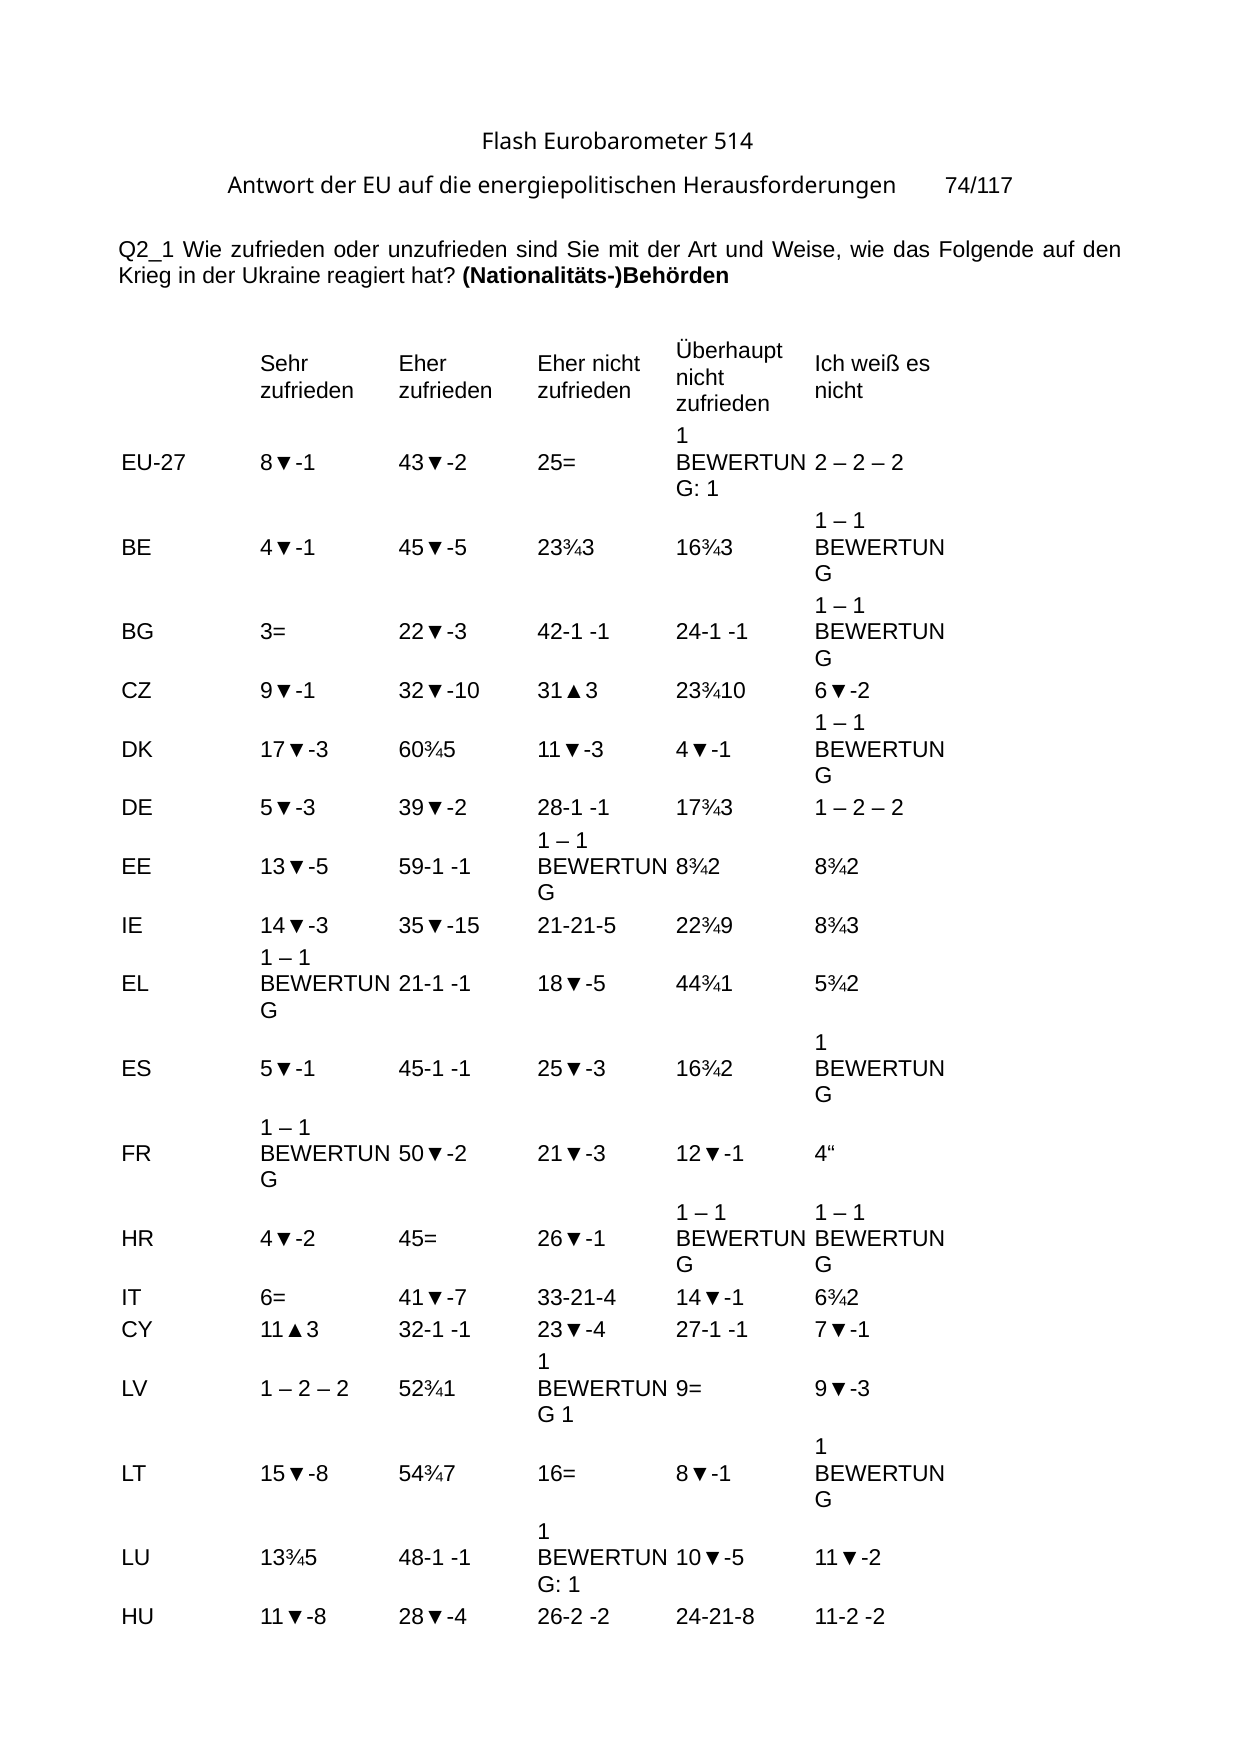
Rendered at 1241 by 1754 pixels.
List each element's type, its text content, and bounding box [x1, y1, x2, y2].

table_cell 14▼-3 [257, 909, 395, 941]
table_cell IT [118, 1281, 257, 1313]
table_cell 18▼-5 [534, 941, 673, 1026]
table_cell 33-21-4 [534, 1281, 673, 1313]
table_cell HU [118, 1600, 257, 1632]
table_cell 1 – 1 BEWERTUNG [811, 706, 950, 791]
table_cell 28-1 -1 [534, 791, 673, 824]
table_cell 8▼-1 [673, 1430, 811, 1515]
table_cell 1 – 1 BEWERTUNG [811, 589, 950, 674]
table_cell 43▼-2 [395, 419, 534, 504]
table_cell CY [118, 1313, 257, 1345]
table_cell 35▼-15 [395, 909, 534, 941]
table_cell 32▼-10 [395, 674, 534, 706]
table_cell 1 – 1 BEWERTUNG [257, 941, 395, 1026]
table_cell 6¾2 [811, 1281, 950, 1313]
table_cell 1 BEWERTUNG: 1 [534, 1515, 673, 1600]
table_cell 9▼-1 [257, 674, 395, 706]
table_header Sehr zufrieden [257, 334, 395, 419]
table_cell 21▼-3 [534, 1111, 673, 1196]
table_cell 10▼-5 [673, 1515, 811, 1600]
table_cell 45-1 -1 [395, 1026, 534, 1111]
table_cell 42-1 -1 [534, 589, 673, 674]
table_cell 4“ [811, 1111, 950, 1196]
table_cell 4▼-2 [257, 1196, 395, 1281]
table_cell 22¾9 [673, 909, 811, 941]
table_cell 54¾7 [395, 1430, 534, 1515]
table_cell 13▼-5 [257, 824, 395, 908]
table_cell 27-1 -1 [673, 1313, 811, 1345]
table_cell 25= [534, 419, 673, 504]
table_cell 48-1 -1 [395, 1515, 534, 1600]
table_cell 8¾2 [673, 824, 811, 908]
table_cell HR [118, 1196, 257, 1281]
table_cell LU [118, 1515, 257, 1600]
text Q2_1 Wie zufrieden oder unzufrieden sind Sie mit der Art und Weise, wie das Folgende auf den Krieg in der Ukraine reagiert hat? (Nationalitäts-)Behörden [118, 236, 1122, 289]
table_cell EE [118, 824, 257, 908]
table_cell 14▼-1 [673, 1281, 811, 1313]
table_cell 5¾2 [811, 941, 950, 1026]
table_cell 32-1 -1 [395, 1313, 534, 1345]
table_header [118, 334, 257, 419]
table_cell 52¾1 [395, 1345, 534, 1430]
table_cell 24-1 -1 [673, 589, 811, 674]
table_cell 28▼-4 [395, 1600, 534, 1632]
table_cell 25▼-3 [534, 1026, 673, 1111]
table_cell 1 – 1 BEWERTUNG [811, 1196, 950, 1281]
table_cell 21-1 -1 [395, 941, 534, 1026]
table_cell 11▼-2 [811, 1515, 950, 1600]
table_cell BG [118, 589, 257, 674]
table_cell 39▼-2 [395, 791, 534, 824]
table_cell 23▼-4 [534, 1313, 673, 1345]
table_cell IE [118, 909, 257, 941]
table_cell EL [118, 941, 257, 1026]
table_cell FR [118, 1111, 257, 1196]
table_cell 17▼-3 [257, 706, 395, 791]
table_cell LV [118, 1345, 257, 1430]
table_cell 9▼-3 [811, 1345, 950, 1430]
table_cell 23¾3 [534, 504, 673, 589]
table_cell 3= [257, 589, 395, 674]
table_cell 1 – 1 BEWERTUNG [811, 504, 950, 589]
table_cell 13¾5 [257, 1515, 395, 1600]
table_cell 50▼-2 [395, 1111, 534, 1196]
table_cell 7▼-1 [811, 1313, 950, 1345]
table_cell BE [118, 504, 257, 589]
table_cell 6= [257, 1281, 395, 1313]
table_header Eher zufrieden [395, 334, 534, 419]
table_cell 26-2 -2 [534, 1600, 673, 1632]
table_cell 45= [395, 1196, 534, 1281]
table_cell 8▼-1 [257, 419, 395, 504]
table_cell 11▼-8 [257, 1600, 395, 1632]
table_header Ich weiß es nicht [811, 334, 950, 419]
table_cell 11▲3 [257, 1313, 395, 1345]
table_cell DE [118, 791, 257, 824]
table_cell 23¾10 [673, 674, 811, 706]
table_cell 26▼-1 [534, 1196, 673, 1281]
table_cell 1 – 2 – 2 [811, 791, 950, 824]
table_cell 4▼-1 [673, 706, 811, 791]
table_cell 8¾2 [811, 824, 950, 908]
table_cell 24-21-8 [673, 1600, 811, 1632]
table_cell 45▼-5 [395, 504, 534, 589]
table_cell 9= [673, 1345, 811, 1430]
table_cell 15▼-8 [257, 1430, 395, 1515]
table_cell 22▼-3 [395, 589, 534, 674]
table_header Eher nicht zufrieden [534, 334, 673, 419]
table_cell 11▼-3 [534, 706, 673, 791]
table_cell 6▼-2 [811, 674, 950, 706]
table_cell 12▼-1 [673, 1111, 811, 1196]
table_cell 16¾3 [673, 504, 811, 589]
table_cell 8¾3 [811, 909, 950, 941]
table_header Überhaupt nicht zufrieden [673, 334, 811, 419]
table_cell 5▼-3 [257, 791, 395, 824]
table_cell 60¾5 [395, 706, 534, 791]
table_cell 1 BEWERTUNG 1 [534, 1345, 673, 1430]
table_cell 1 – 2 – 2 [257, 1345, 395, 1430]
table_cell CZ [118, 674, 257, 706]
table_cell 5▼-1 [257, 1026, 395, 1111]
table_cell 16¾2 [673, 1026, 811, 1111]
table_cell 1 BEWERTUNG [811, 1026, 950, 1111]
table_cell 1 – 1 BEWERTUNG [257, 1111, 395, 1196]
table_cell 2 – 2 – 2 [811, 419, 950, 504]
table_cell 59-1 -1 [395, 824, 534, 908]
table_cell 16= [534, 1430, 673, 1515]
table_cell 4▼-1 [257, 504, 395, 589]
table_cell 1 BEWERTUNG: 1 [673, 419, 811, 504]
table_cell 44¾1 [673, 941, 811, 1026]
table_cell 21-21-5 [534, 909, 673, 941]
table_cell DK [118, 706, 257, 791]
table_cell 11-2 -2 [811, 1600, 950, 1632]
table_cell 17¾3 [673, 791, 811, 824]
table_cell 41▼-7 [395, 1281, 534, 1313]
table_cell 1 – 1 BEWERTUNG [673, 1196, 811, 1281]
table_cell LT [118, 1430, 257, 1515]
table_cell ES [118, 1026, 257, 1111]
table_cell EU-27 [118, 419, 257, 504]
table_cell 1 BEWERTUNG [811, 1430, 950, 1515]
table_cell 31▲3 [534, 674, 673, 706]
table_cell 1 – 1 BEWERTUNG [534, 824, 673, 908]
